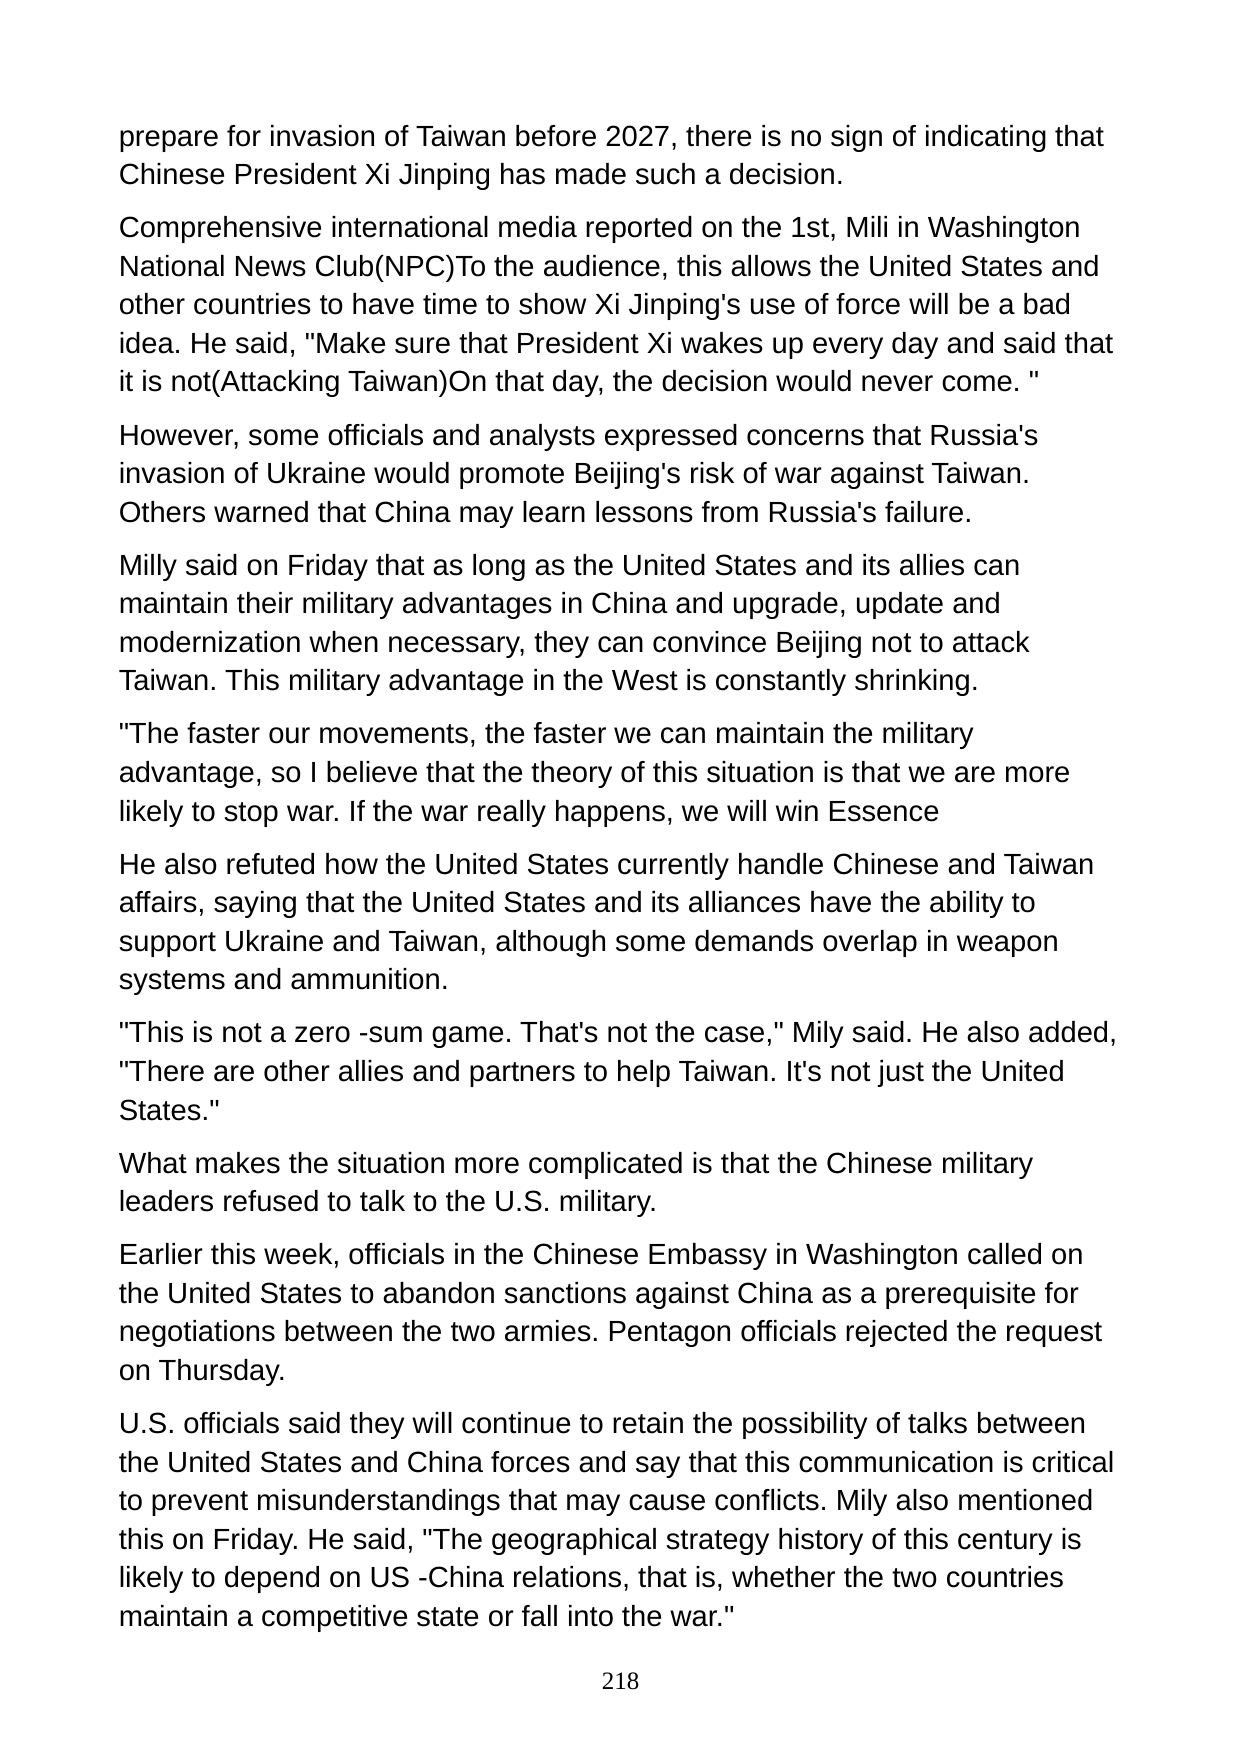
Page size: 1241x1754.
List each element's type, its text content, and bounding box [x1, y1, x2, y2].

text "This is not a zero -sum game. That's not the case," Mily said. He also added, "There are other allies and partners to help Taiwan. It's not just the United States." [118, 1015, 1122, 1126]
text However, some officials and analysts expressed concerns that Russia's invasion of Ukraine would promote Beijing's risk of war against Taiwan. Others warned that China may learn lessons from Russia's failure. [118, 417, 1122, 528]
text What makes the situation more complicated is that the Chinese military leaders refused to talk to the U.S. military. [118, 1146, 1122, 1218]
text "The faster our movements, the faster we can maintain the military advantage, so I believe that the theory of this situation is that we are more likely to stop war. If the war really happens, we will win Essence [118, 716, 1122, 827]
text Earlier this week, officials in the Chinese Embassy in Washington called on the United States to abandon sanctions against China as a prerequisite for negotiations between the two armies. Pentagon officials rejected the request on Thursday. [118, 1237, 1122, 1386]
text prepare for invasion of Taiwan before 2027, there is no sign of indicating that Chinese President Xi Jinping has made such a decision. [118, 118, 1122, 191]
text Comprehensive international media reported on the 1st, Mili in Washington National News Club(NPC)To the audience, this allows the United States and other countries to have time to show Xi Jinping's use of force will be a bad idea. He said, "Make sure that President Xi wakes up every day and said that it is not(Attacking Taiwan)On that day, the decision would never come. " [118, 210, 1122, 398]
text U.S. officials said they will continue to retain the possibility of talks between the United States and China forces and say that this communication is critical to prevent misunderstandings that may cause conflicts. Mily also mentioned this on Friday. He said, "The geographical strategy history of this century is likely to depend on US -China relations, that is, whether the two countries maintain a competitive state or fall into the war." [118, 1406, 1122, 1632]
text He also refuted how the United States currently handle Chinese and Taiwan affairs, saying that the United States and its alliances have the ability to support Ukraine and Taiwan, although some demands overlap in weapon systems and ammunition. [118, 847, 1122, 996]
text Milly said on Friday that as long as the United States and its allies can maintain their military advantages in China and upgrade, update and modernization when necessary, they can convince Beijing not to attack Taiwan. This military advantage in the West is constantly shrinking. [118, 548, 1122, 697]
